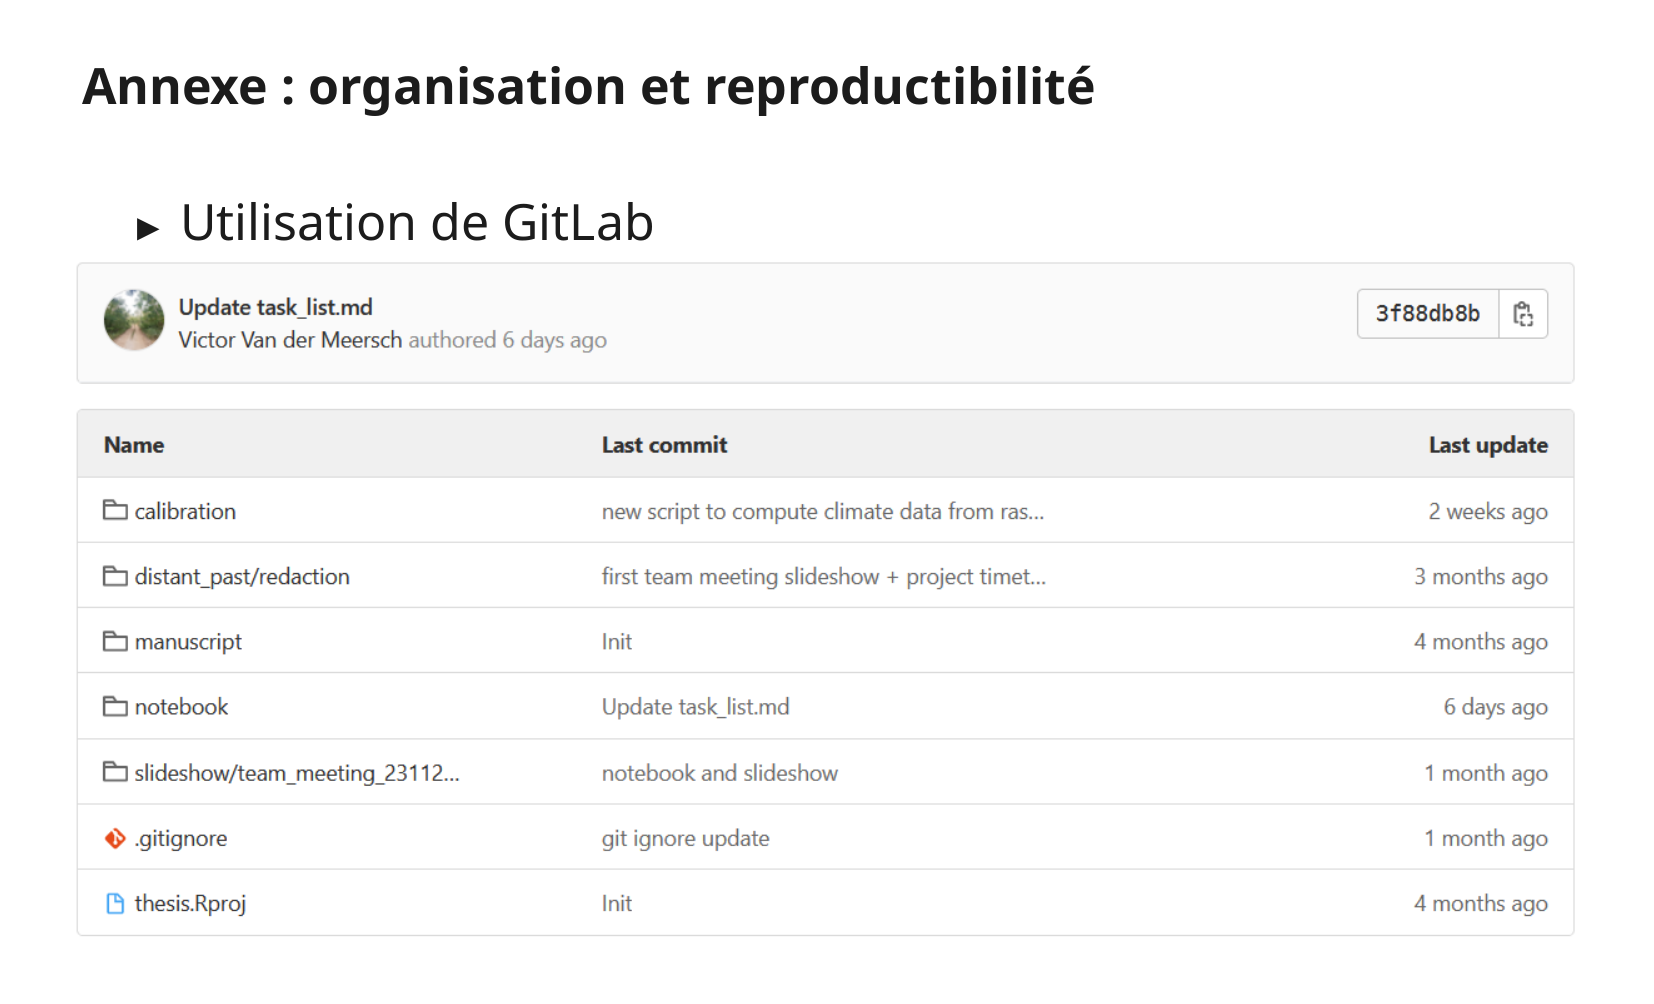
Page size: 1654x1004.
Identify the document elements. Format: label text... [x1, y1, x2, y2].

text_box ► Utilisation de GitLab [130, 186, 1571, 255]
text_box Annexe : organisation et reproductibilité [82, 51, 1571, 130]
picture [68, 255, 1586, 945]
